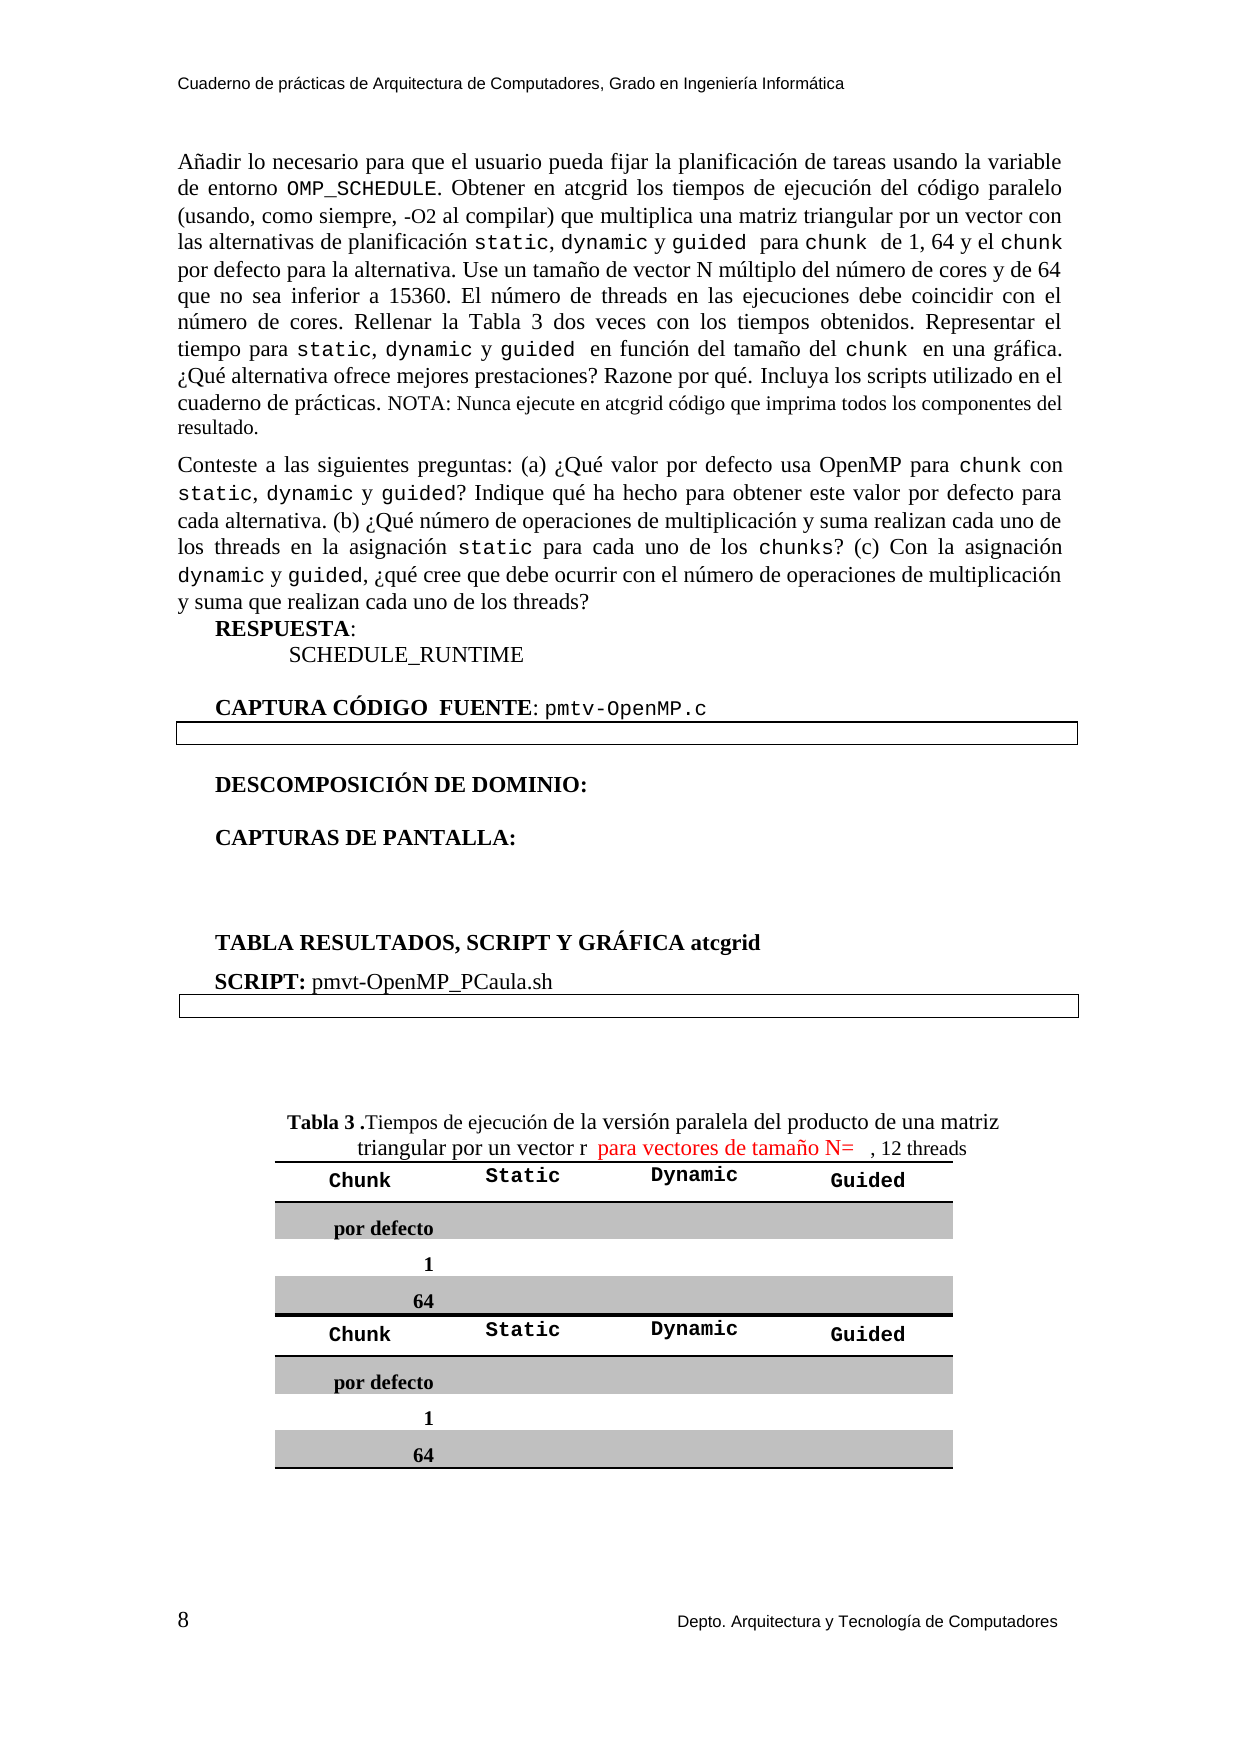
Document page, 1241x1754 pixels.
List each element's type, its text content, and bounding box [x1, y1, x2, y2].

table_cell [783, 1394, 953, 1430]
table_header Chunk [275, 1163, 445, 1201]
table_header [177, 723, 1077, 744]
text CAPTURA CÓDIGO FUENTE: pmtv-OpenMP.c [215, 694, 1063, 721]
table_cell 1 [275, 1240, 445, 1276]
text SCHEDULE_RUNTIME [215, 641, 1063, 667]
text RESPUESTA: [215, 615, 1063, 641]
table_cell [606, 1357, 783, 1394]
table_header Static [445, 1317, 606, 1355]
table_header Dynamic [606, 1163, 783, 1201]
table_cell [606, 1430, 783, 1467]
table_cell [783, 1240, 953, 1276]
table_cell [445, 1357, 606, 1394]
table_cell [606, 1276, 783, 1313]
list Conteste a las siguientes preguntas: (a) ¿Qué valor por defecto usa OpenMP para chunk con static, dynamic y guided? Indique qué ha hecho para obtener este valor por defecto para cada alternativa. (b) ¿Qué número de operaciones de multiplicación y suma realizan cada uno de los threads en la asignación static para cada uno de los chunks? (c) Con la asignación dynamic y guided, ¿qué cree que debe ocurrir con el número de operaciones de multiplicación y suma que realizan cada uno de los threads? [177, 452, 1063, 615]
table_cell [783, 1357, 953, 1394]
table_cell [445, 1276, 606, 1313]
table_cell [177, 1161, 1034, 1315]
table_cell 64 [275, 1430, 445, 1467]
text DESCOMPOSICIÓN DE DOMINIO: [215, 771, 1063, 797]
table_header Guided [783, 1163, 953, 1201]
table_cell [606, 1394, 783, 1430]
table_cell [783, 1276, 953, 1313]
table_header Static [445, 1163, 606, 1201]
text CAPTURAS DE PANTALLA: [215, 824, 1063, 850]
table_header [953, 1315, 1034, 1469]
list SCRIPT: pmvt-OpenMP_PCaula.sh [214, 968, 1063, 994]
list Añadir lo necesario para que el usuario pueda fijar la planificación de tareas usando la variable de entorno OMP_SCHEDULE. Obtener en atcgrid los tiempos de ejecución del código paralelo (usando, como siempre, -O2 al compilar) que multiplica una matriz triangular por un vector con las alternativas de planificación static, dynamic y guided para chunk de 1, 64 y el chunk por defecto para la alternativa. Use un tamaño de vector N múltiplo del número de cores y de 64 que no sea inferior a 15360. El número de threads en las ejecuciones debe coincidir con el número de cores. Rellenar la Tabla 3 dos veces con los tiempos obtenidos. Representar el tiempo para static, dynamic y guided en función del tamaño del chunk en una gráfica. ¿Qué alternativa ofrece mejores prestaciones? Razone por qué. Incluya los scripts utilizado en el cuaderno de prácticas. NOTA: Nunca ejecute en atcgrid código que imprima todos los componentes del resultado. [177, 148, 1063, 439]
table_header [177, 1315, 275, 1469]
table_cell 1 [275, 1394, 445, 1430]
table_header [180, 995, 1078, 1017]
table_cell [445, 1203, 606, 1239]
table_header Dynamic [606, 1317, 783, 1355]
table_cell [445, 1430, 606, 1467]
table_header Tiempos de ejecución de la versión paralela del producto de una matriz triangular por un vector r para vectores de tamaño N= , 12 threads [177, 1083, 1034, 1161]
table_cell por defecto [275, 1357, 445, 1394]
table_cell [606, 1203, 783, 1239]
text TABLA RESULTADOS, SCRIPT Y GRÁFICA atcgrid [215, 929, 1063, 956]
table_cell [783, 1430, 953, 1467]
table_cell [606, 1240, 783, 1276]
table_cell 64 [275, 1276, 445, 1313]
table_cell por defecto [275, 1203, 445, 1239]
table_cell [445, 1394, 606, 1430]
table_header Chunk [275, 1317, 445, 1355]
table_cell [445, 1240, 606, 1276]
table_header Guided [783, 1317, 953, 1355]
table_cell [783, 1203, 953, 1239]
